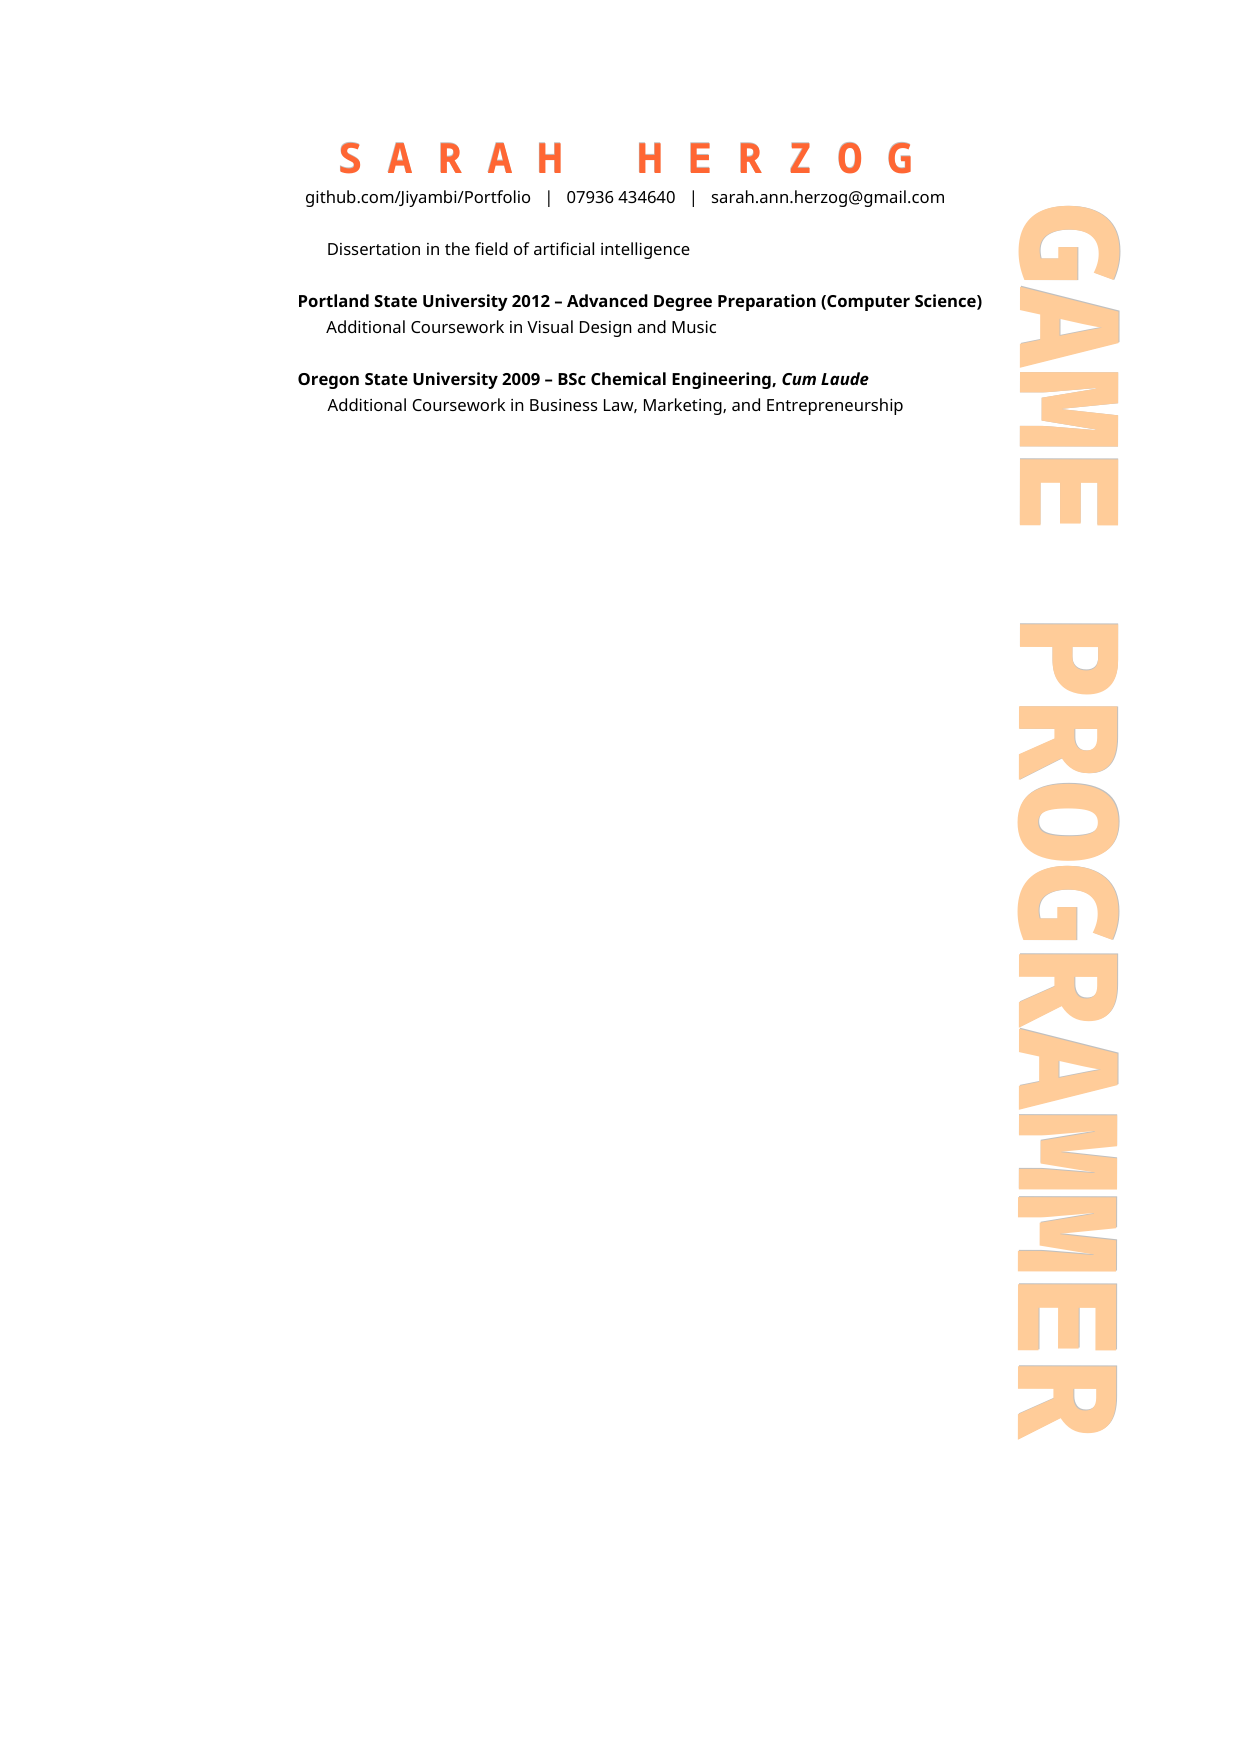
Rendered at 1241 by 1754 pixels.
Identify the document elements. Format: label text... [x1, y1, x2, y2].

text Oregon State University 2009 – BSc Chemical Engineering, Cum Laude [297, 368, 1127, 391]
text Additional Coursework in Visual Design and Music [326, 316, 1040, 338]
text Additional Coursework in Business Law, Marketing, and Entrepreneurship [327, 394, 1061, 417]
text [1040, 290, 1127, 312]
text [1065, 394, 1127, 417]
text Portland State University 2012 – Advanced Degree Preparation (Computer Science) [297, 290, 1027, 312]
text Dissertation in the field of artificial intelligence [121, 238, 1020, 260]
text [1041, 238, 1099, 260]
